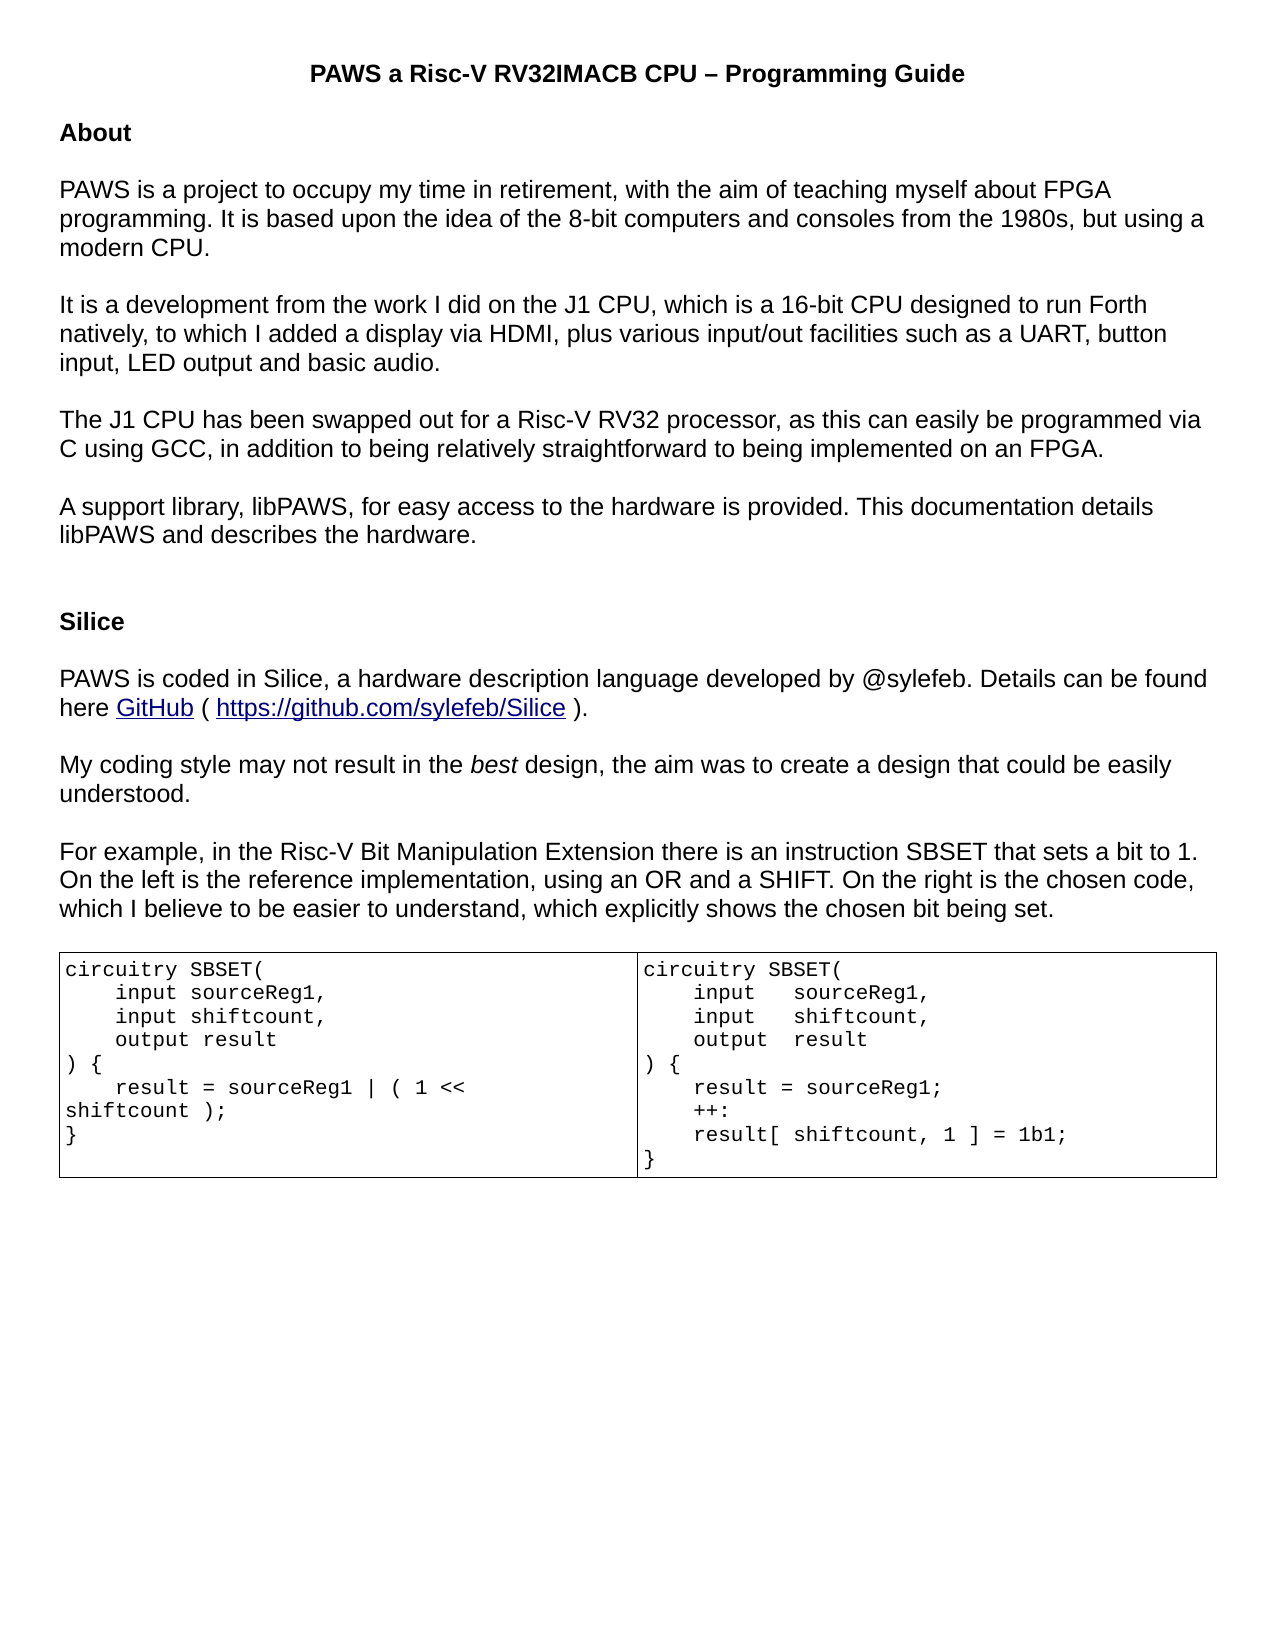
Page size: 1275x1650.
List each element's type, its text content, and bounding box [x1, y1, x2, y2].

text Silice [59, 607, 1216, 636]
text For example, in the Risc-V Bit Manipulation Extension there is an instruction SBSET that sets a bit to 1. On the left is the reference implementation, using an OR and a SHIFT. On the right is the chosen code, which I believe to be easier to understand, which explicitly shows the chosen bit being set. [59, 837, 1216, 923]
text It is a development from the work I did on the J1 CPU, which is a 16-bit CPU designed to run Forth natively, to which I added a display via HDMI, plus various input/out facilities such as a UART, button input, LED output and basic audio. [59, 291, 1216, 377]
text PAWS is coded in Silice, a hardware description language developed by @sylefeb. Details can be found here GitHub ( https://github.com/sylefeb/Silice ). [59, 664, 1216, 722]
text A support library, libPAWS, for easy access to the hardware is provided. This documentation details libPAWS and describes the hardware. [59, 492, 1216, 549]
text The J1 CPU has been swapped out for a Risc-V RV32 processor, as this can easily be programmed via C using GCC, in addition to being relatively straightforward to being implemented on an FPGA. [59, 406, 1216, 463]
text My coding style may not result in the best design, the aim was to create a design that could be easily understood. [59, 751, 1216, 808]
text PAWS is a project to occupy my time in retirement, with the aim of teaching myself about FPGA programming. It is based upon the idea of the 8-bit computers and consoles from the 1980s, but using a modern CPU. [59, 176, 1216, 262]
table_header circuitry SBSET( input sourceReg1, input shiftcount, output result ) { result = sourceReg1 | ( 1 << shiftcount ); } [60, 953, 637, 1177]
table_header circuitry SBSET( input sourceReg1, input shiftcount, output result ) { result = sourceReg1; ++: result[ shiftcount, 1 ] = 1b1; } [638, 953, 1216, 1177]
text About [59, 118, 1216, 147]
